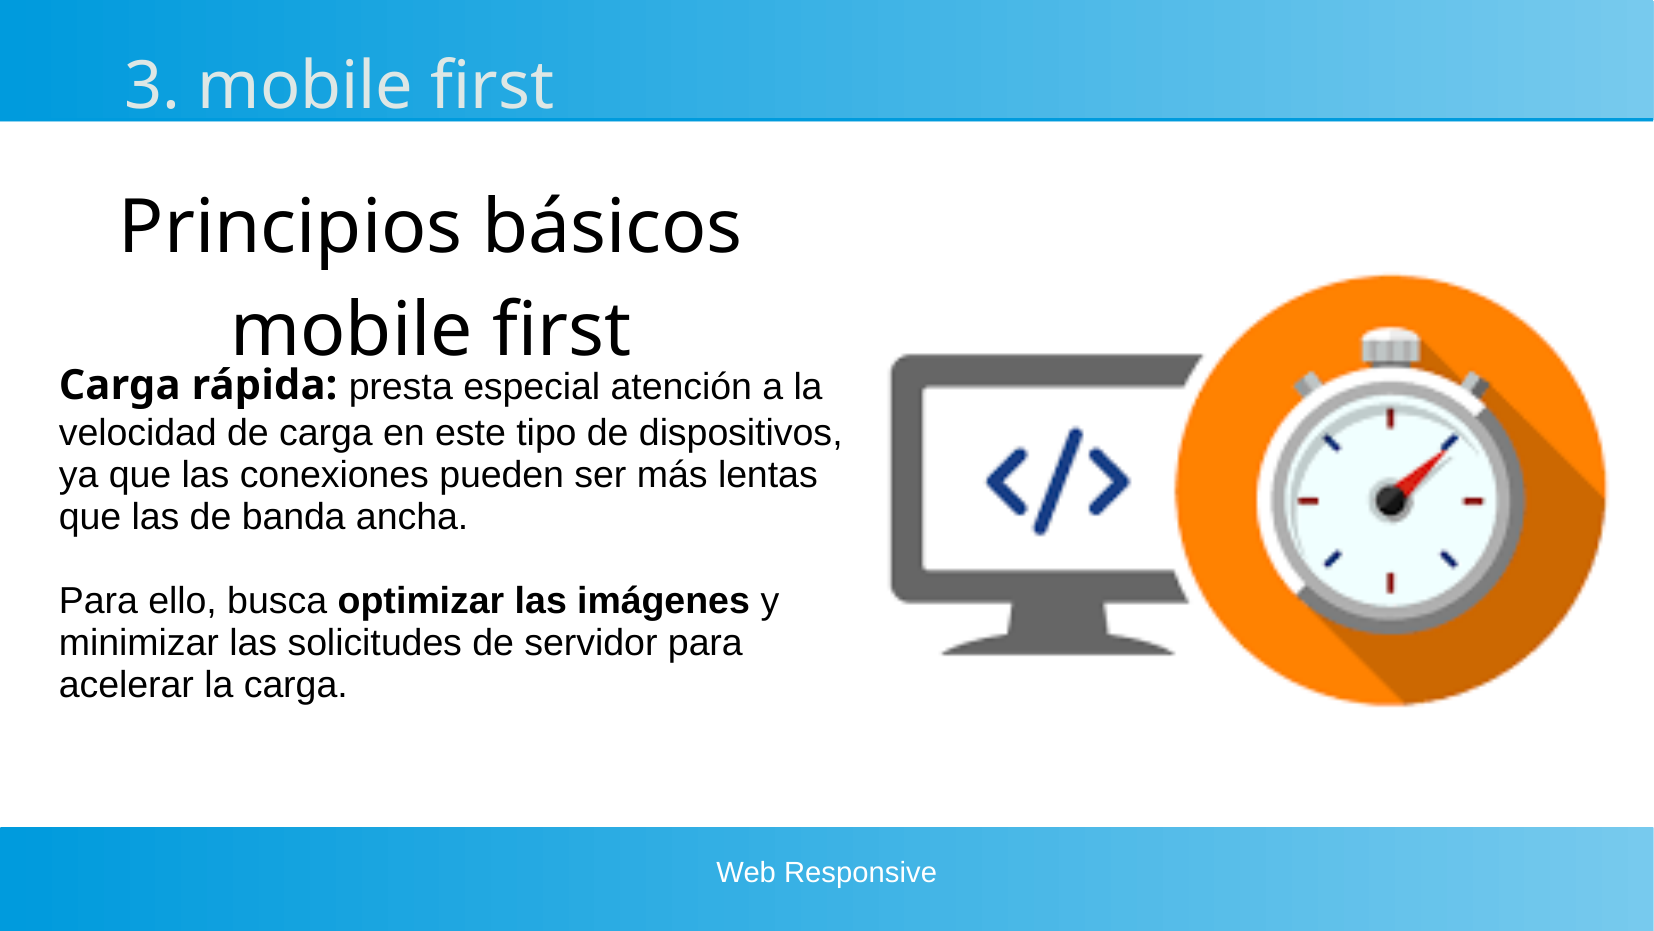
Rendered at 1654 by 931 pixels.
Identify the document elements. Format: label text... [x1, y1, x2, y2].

picture [826, 236, 1654, 745]
title 3. mobile first [59, 0, 621, 153]
text_box Principios básicos mobile first [47, 165, 815, 250]
list Carga rápida: presta especial atención a la velocidad de carga en este tipo de dispositivos, ya que las conexiones pueden ser más lentas que las de banda ancha. Para ello, busca optimizar las imágenes y minimizar las solicitudes de servidor para acelerar la carga. [59, 354, 857, 768]
